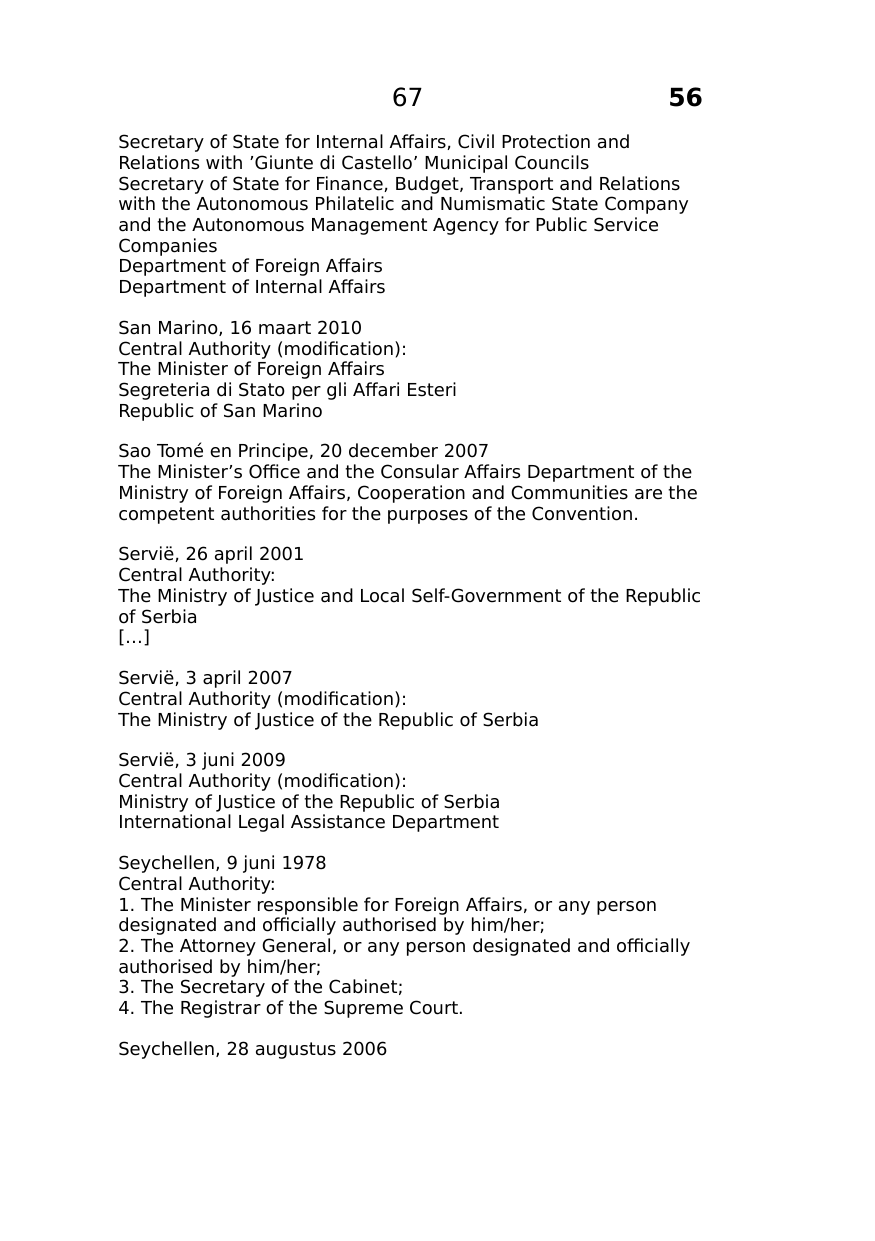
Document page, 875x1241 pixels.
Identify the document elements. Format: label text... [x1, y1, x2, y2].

text Seychellen, 28 augustus 2006 [118, 1039, 703, 1059]
text Ministry of Justice of the Republic of Serbia [118, 792, 703, 812]
text Secretary of State for Internal Affairs, Civil Protection and Relations with ’Giunte di Castello’ Municipal Councils [118, 132, 703, 173]
text […] [118, 627, 703, 648]
text The Minister of Foreign Affairs [118, 359, 703, 380]
text Segreteria di Stato per gli Affari Esteri [118, 380, 703, 401]
text Servië, 3 april 2007 [118, 668, 703, 689]
text Central Authority (modification): [118, 689, 703, 709]
text Central Authority: [118, 565, 703, 586]
text Seychellen, 9 juni 1978 [118, 853, 703, 874]
text International Legal Assistance Department [118, 812, 703, 833]
text Servië, 26 april 2001 [118, 544, 703, 565]
text Department of Internal Affairs [118, 277, 703, 298]
text Republic of San Marino [118, 401, 703, 421]
text Servië, 3 juni 2009 [118, 750, 703, 771]
text The Minister’s Office and the Consular Affairs Department of the Ministry of Foreign Affairs, Cooperation and Communities are the competent authorities for the purposes of the Convention. [118, 462, 703, 524]
text 1. The Minister responsible for Foreign Affairs, or any person designated and officially authorised by him/her; [118, 894, 703, 936]
text 4. The Registrar of the Supreme Court. [118, 998, 703, 1019]
text Sao Tomé en Principe, 20 december 2007 [118, 441, 703, 462]
text Department of Foreign Affairs [118, 256, 703, 277]
text Central Authority (modification): [118, 771, 703, 792]
text San Marino, 16 maart 2010 [118, 318, 703, 338]
text Central Authority: [118, 874, 703, 894]
text 3. The Secretary of the Cabinet; [118, 977, 703, 998]
text The Ministry of Justice of the Republic of Serbia [118, 709, 703, 730]
text Central Authority (modification): [118, 338, 703, 359]
text The Ministry of Justice and Local Self-Government of the Republic of Serbia [118, 586, 703, 627]
text 2. The Attorney General, or any person designated and officially authorised by him/her; [118, 936, 703, 977]
text Secretary of State for Finance, Budget, Transport and Relations with the Autonomous Philatelic and Numismatic State Company and the Autonomous Management Agency for Public Service Companies [118, 173, 703, 256]
